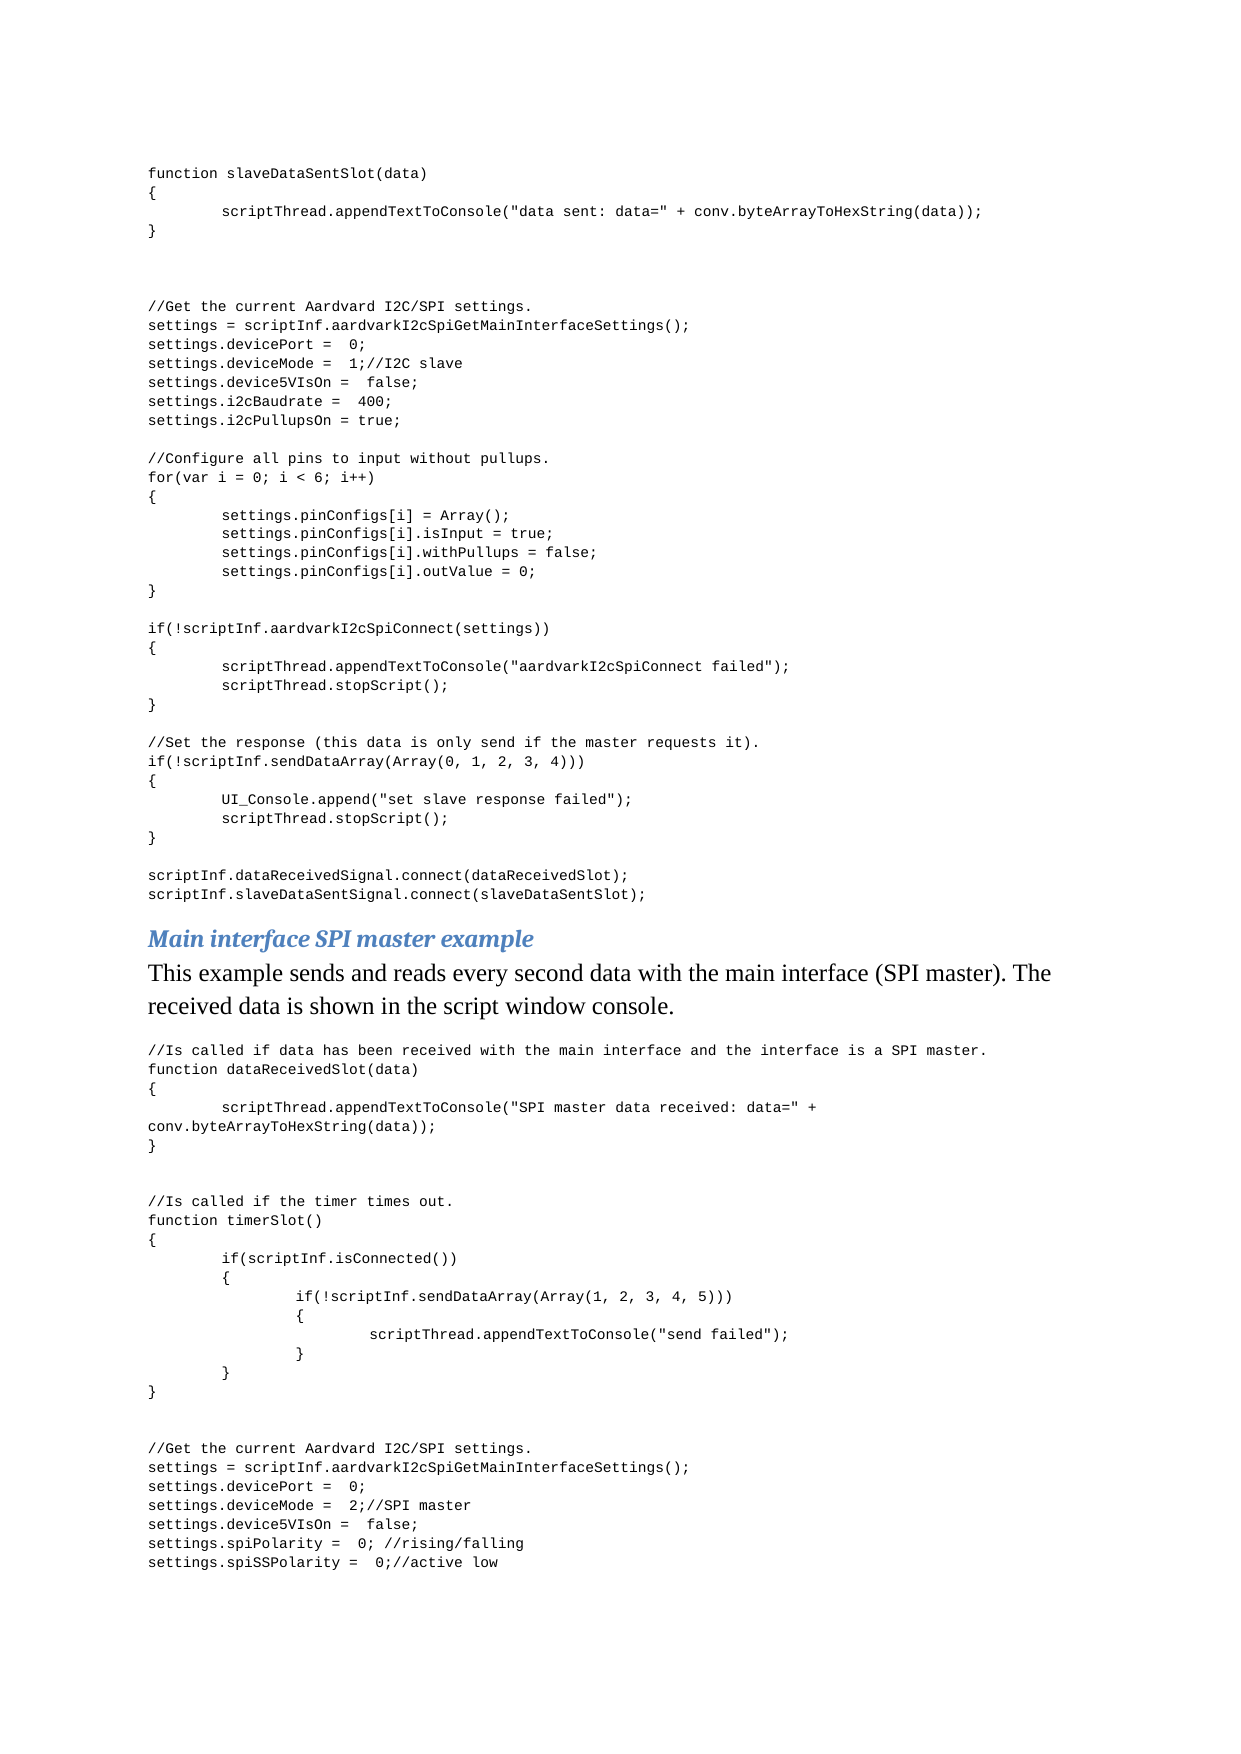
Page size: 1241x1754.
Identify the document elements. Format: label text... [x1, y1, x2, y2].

text scriptThread.appendTextToConsole("data sent: data=" + conv.byteArrayToHexString(data)); [148, 204, 1093, 221]
text This example sends and reads every second data with the main interface (SPI master). The received data is shown in the script window console. [148, 958, 1093, 1020]
text settings.pinConfigs[i].isInput = true; [148, 527, 1093, 543]
text if(!scriptInf.sendDataArray(Array(1, 2, 3, 4, 5))) [148, 1289, 1093, 1306]
text settings.i2cPullupsOn = true; [148, 413, 1093, 429]
text settings.device5VIsOn = false; [148, 375, 1093, 392]
subtitle Main interface SPI master example [148, 925, 1093, 954]
text scriptInf.slaveDataSentSignal.connect(slaveDataSentSlot); [148, 887, 1093, 903]
text UI_Console.append("set slave response failed"); [148, 792, 1093, 809]
text } [148, 830, 1093, 847]
text if(!scriptInf.aardvarkI2cSpiConnect(settings)) [148, 622, 1093, 638]
text scriptInf.dataReceivedSignal.connect(dataReceivedSlot); [148, 868, 1093, 884]
text scriptThread.appendTextToConsole("aardvarkI2cSpiConnect failed"); [148, 659, 1093, 676]
text function dataReceivedSlot(data) [148, 1062, 1093, 1078]
text if(scriptInf.isConnected()) [148, 1251, 1093, 1268]
text if(!scriptInf.sendDataArray(Array(0, 1, 2, 3, 4))) [148, 754, 1093, 771]
text function timerSlot() [148, 1213, 1093, 1230]
text } [148, 1365, 1093, 1382]
text settings.pinConfigs[i].outValue = 0; [148, 565, 1093, 581]
text settings.deviceMode = 1;//I2C slave [148, 356, 1093, 373]
text { [148, 489, 1093, 505]
text } [148, 223, 1093, 240]
text } [148, 1346, 1093, 1363]
text settings.spiSSPolarity = 0;//active low [148, 1555, 1093, 1571]
text settings.pinConfigs[i].withPullups = false; [148, 546, 1093, 562]
text { [148, 186, 1093, 202]
text //Is called if the timer times out. [148, 1194, 1093, 1211]
text } [148, 697, 1093, 714]
text { [148, 1270, 1093, 1287]
text { [148, 773, 1093, 790]
text function slaveDataSentSlot(data) [148, 167, 1093, 183]
text //Configure all pins to input without pullups. [148, 451, 1093, 467]
text } [148, 584, 1093, 600]
text scriptThread.stopScript(); [148, 811, 1093, 828]
text settings.device5VIsOn = false; [148, 1517, 1093, 1533]
text settings.devicePort = 0; [148, 337, 1093, 354]
text { [148, 641, 1093, 657]
text settings.spiPolarity = 0; //rising/falling [148, 1536, 1093, 1552]
text //Is called if data has been received with the main interface and the interface is a SPI master. [148, 1043, 1093, 1059]
text } [148, 1384, 1093, 1401]
text { [148, 1308, 1093, 1325]
text //Set the response (this data is only send if the master requests it). [148, 735, 1093, 752]
text { [148, 1232, 1093, 1249]
text scriptThread.stopScript(); [148, 678, 1093, 695]
text settings.devicePort = 0; [148, 1479, 1093, 1496]
text //Get the current Aardvard I2C/SPI settings. [148, 299, 1093, 316]
text { [148, 1081, 1093, 1097]
text scriptThread.appendTextToConsole("send failed"); [148, 1327, 1093, 1344]
text //Get the current Aardvard I2C/SPI settings. [148, 1441, 1093, 1458]
text for(var i = 0; i < 6; i++) [148, 470, 1093, 486]
text } [148, 1138, 1093, 1154]
text settings = scriptInf.aardvarkI2cSpiGetMainInterfaceSettings(); [148, 318, 1093, 335]
text settings = scriptInf.aardvarkI2cSpiGetMainInterfaceSettings(); [148, 1460, 1093, 1477]
text settings.pinConfigs[i] = Array(); [148, 508, 1093, 524]
text settings.deviceMode = 2;//SPI master [148, 1498, 1093, 1514]
text scriptThread.appendTextToConsole("SPI master data received: data=" + conv.byteArrayToHexString(data)); [148, 1100, 1093, 1135]
text settings.i2cBaudrate = 400; [148, 394, 1093, 411]
